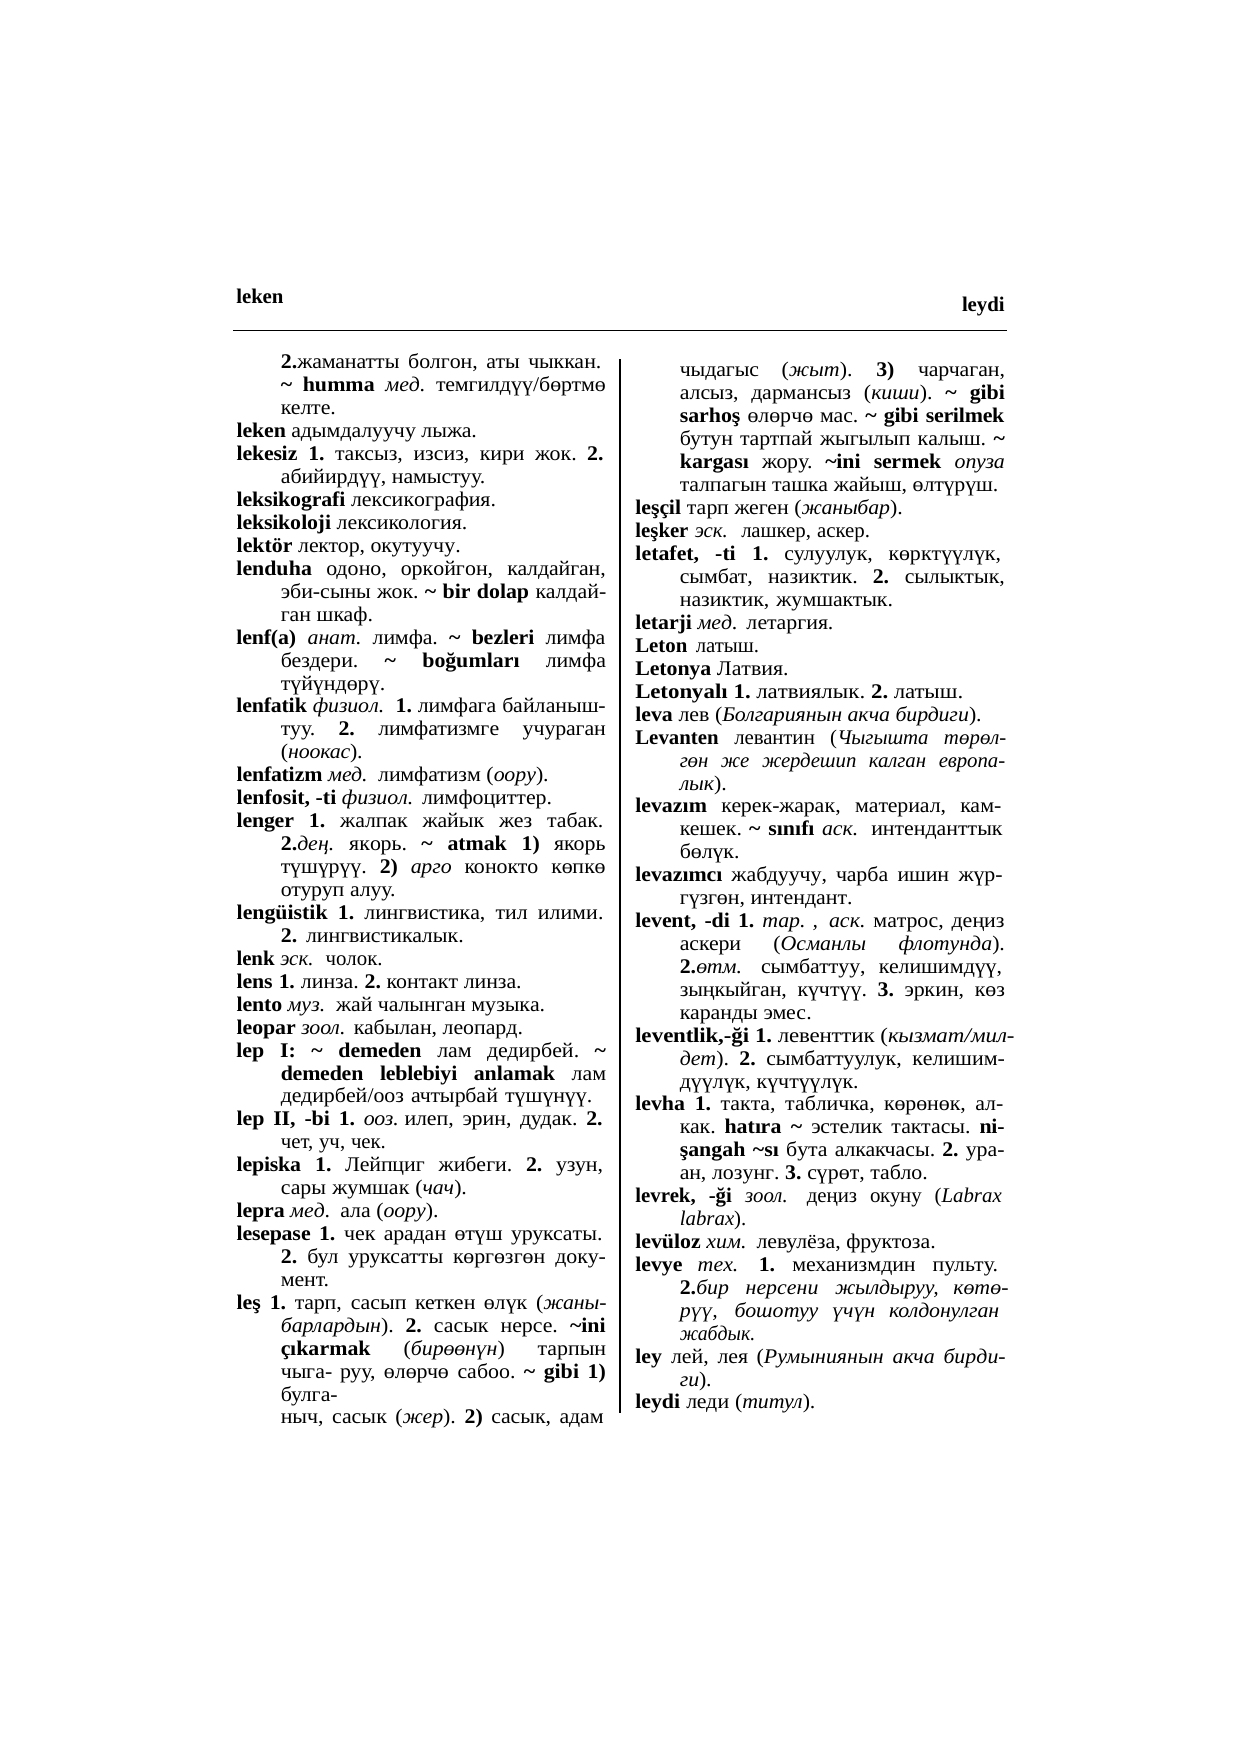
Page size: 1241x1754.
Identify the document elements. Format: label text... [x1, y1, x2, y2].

text leydi [901, 292, 1065, 316]
text levüloz хим. левулёза, фруктоза. [635, 1230, 1065, 1253]
text lekesiz 1. таксыз, изсиз, кири жок. 2. [236, 442, 609, 465]
text ~ humma мед. темгилдүү/бөртмө келте. [281, 373, 605, 419]
text 2.жаманатты болгон, аты чыккан. [281, 349, 606, 373]
text чет, уч, чек. [281, 1130, 388, 1153]
text 2. лингвистикалык. [281, 924, 465, 947]
text 2.бир нерсени жылдыруу, көтө- рүү, бошотуу үчүн колдонулган [679, 1276, 1008, 1322]
text levye тех. 1. механизмдин пульту. [635, 1253, 1065, 1276]
text lenfatik физиол. 1. лимфага байланыш- туу. 2. лимфатизмге учураган (ноокас). [236, 694, 606, 763]
text levazımcı жабдуучу, чарба ишин жүр- гүзгөн, интендант. [635, 863, 1065, 909]
text сары жумшак (чач). [281, 1176, 468, 1199]
text leva лев (Болгариянын акча бирдиги). [635, 703, 1065, 726]
text lens 1. линза. 2. контакт линза. lento муз. жай чалынган музыка. leopar зоол. кабылан, леопард. [236, 970, 564, 1039]
text ley лей, лея (Румыниянын акча бирди- ги). [635, 1345, 1008, 1391]
text levent, -di 1. тар. , аск. матрос, деңиз аскери (Османлы флотунда). 2.өтм. сымбаттуу, келишимдүү, [635, 909, 1005, 978]
text Levanten левантин (Чыгышта төрөл- гөн же жердешип калган европа- [635, 726, 1033, 772]
text чыдагыс (жыт). 3) чарчаган, алсыз, дармансыз (киши). ~ gibi sarhoş өлөрчө мас. ~ gibi serilmek бутун тартпай жыгылып калыш. ~ kargası жору. ~ini sermek опуза талпагын ташка жайыш, өлтүрүш. [679, 357, 1005, 496]
text lenk эск. чолок. [236, 947, 609, 970]
text leksikografi лексикография. leksikoloji лексикология. lektör лектор, окутуучу. [236, 488, 496, 557]
text leş 1. тарп, сасып кеткен өлүк (жаны- [236, 1291, 609, 1314]
text lengüistik 1. лингвистика, тил илими. [236, 901, 609, 924]
text сымбат, назиктик. 2. сылыктык, назиктик, жумшактык. [679, 565, 1005, 611]
text letarji мед. летаргия. [635, 611, 1065, 634]
text leken [236, 284, 284, 308]
text зыңкыйган, күчтүү. 3. эркин, көз каранды эмес. [679, 978, 1005, 1024]
text лык). [679, 772, 728, 794]
text 2. бул уруксатты көргөзгөн доку- мент. [281, 1245, 606, 1291]
text как. hatıra ~ эстелик тактасы. ni- şangah ~sı бута алкакчасы. 2. ура- ан, лозунг. 3. сүрөт, табло. [679, 1116, 1005, 1184]
text lepiska 1. Лейпциг жибеги. 2. узун, [236, 1153, 609, 1176]
text levha 1. такта, табличка, көрөнөк, ал- [635, 1093, 1065, 1115]
text абийирдүү, намыстуу. [281, 465, 488, 488]
text ныч, сасык (жер). 2) сасык, адам [281, 1406, 606, 1428]
text lesepase 1. чек арадан өтүш уруксаты. [236, 1222, 609, 1245]
text 2.дең. якорь. ~ atmak 1) якорь түшүрүү. 2) арго конокто көпкө отуруп алуу. [281, 832, 606, 901]
text бөлүк. [679, 840, 740, 863]
text lepra мед. ала (оору). [236, 1199, 609, 1222]
text дет). 2. сымбаттуулук, келишим- дүүлүк, күчтүүлүк. [679, 1047, 1005, 1093]
text leşçil тарп жеген (жаныбар). [635, 496, 1065, 519]
text lep I: ~ demeden лам дедирбей. ~ demeden leblebiyi anlamak лам дедирбей/ооз ачтырбай түшүнүү. [236, 1039, 606, 1107]
text letafet, -ti 1. сулуулук, көрктүүлүк, [635, 542, 1065, 565]
text lenduha одоно, оркойгон, калдайган, эби-сыны жок. ~ bir dolap калдай- ган шкаф. [236, 557, 606, 626]
text levrek, -ği зоол. деңиз окуну (Labrax labrax). [635, 1184, 1065, 1230]
text жабдык. [679, 1322, 759, 1345]
text leydi леди (титул). [635, 1391, 1033, 1413]
text lep II, -bi 1. ооз. илеп, эрин, дудак. 2. [236, 1107, 609, 1130]
text leventlik,-ği 1. левенттик (кызмат/мил- [635, 1024, 1033, 1047]
text барлардын). 2. сасык нерсе. ~ini çıkarmak (бирөөнүн) тарпын чыга- руу, өлөрчө сабоо. ~ gibi 1) булга- [281, 1314, 606, 1406]
text Leton латыш. [635, 634, 1065, 657]
text leken адымдалуучу лыжа. [236, 419, 609, 442]
text leşker эск. лашкер, аскер. [635, 519, 1065, 542]
text levazım керек-жарак, материал, кам- кешек. ~ sınıfı аск. интенданттык [635, 794, 1005, 840]
text Letonya Латвия. [635, 657, 1065, 680]
text lenf(a) анат. лимфа. ~ bezleri лимфа бездери. ~ boğumları лимфа түйүндөрү. [236, 626, 606, 694]
text lenfatizm мед. лимфатизм (оору). lenfosit, -ti физиол. лимфоциттер. lenger 1. жалпак жайык жез табак. [236, 763, 606, 832]
text Letonyalı 1. латвиялык. 2. латыш. [635, 680, 1065, 703]
